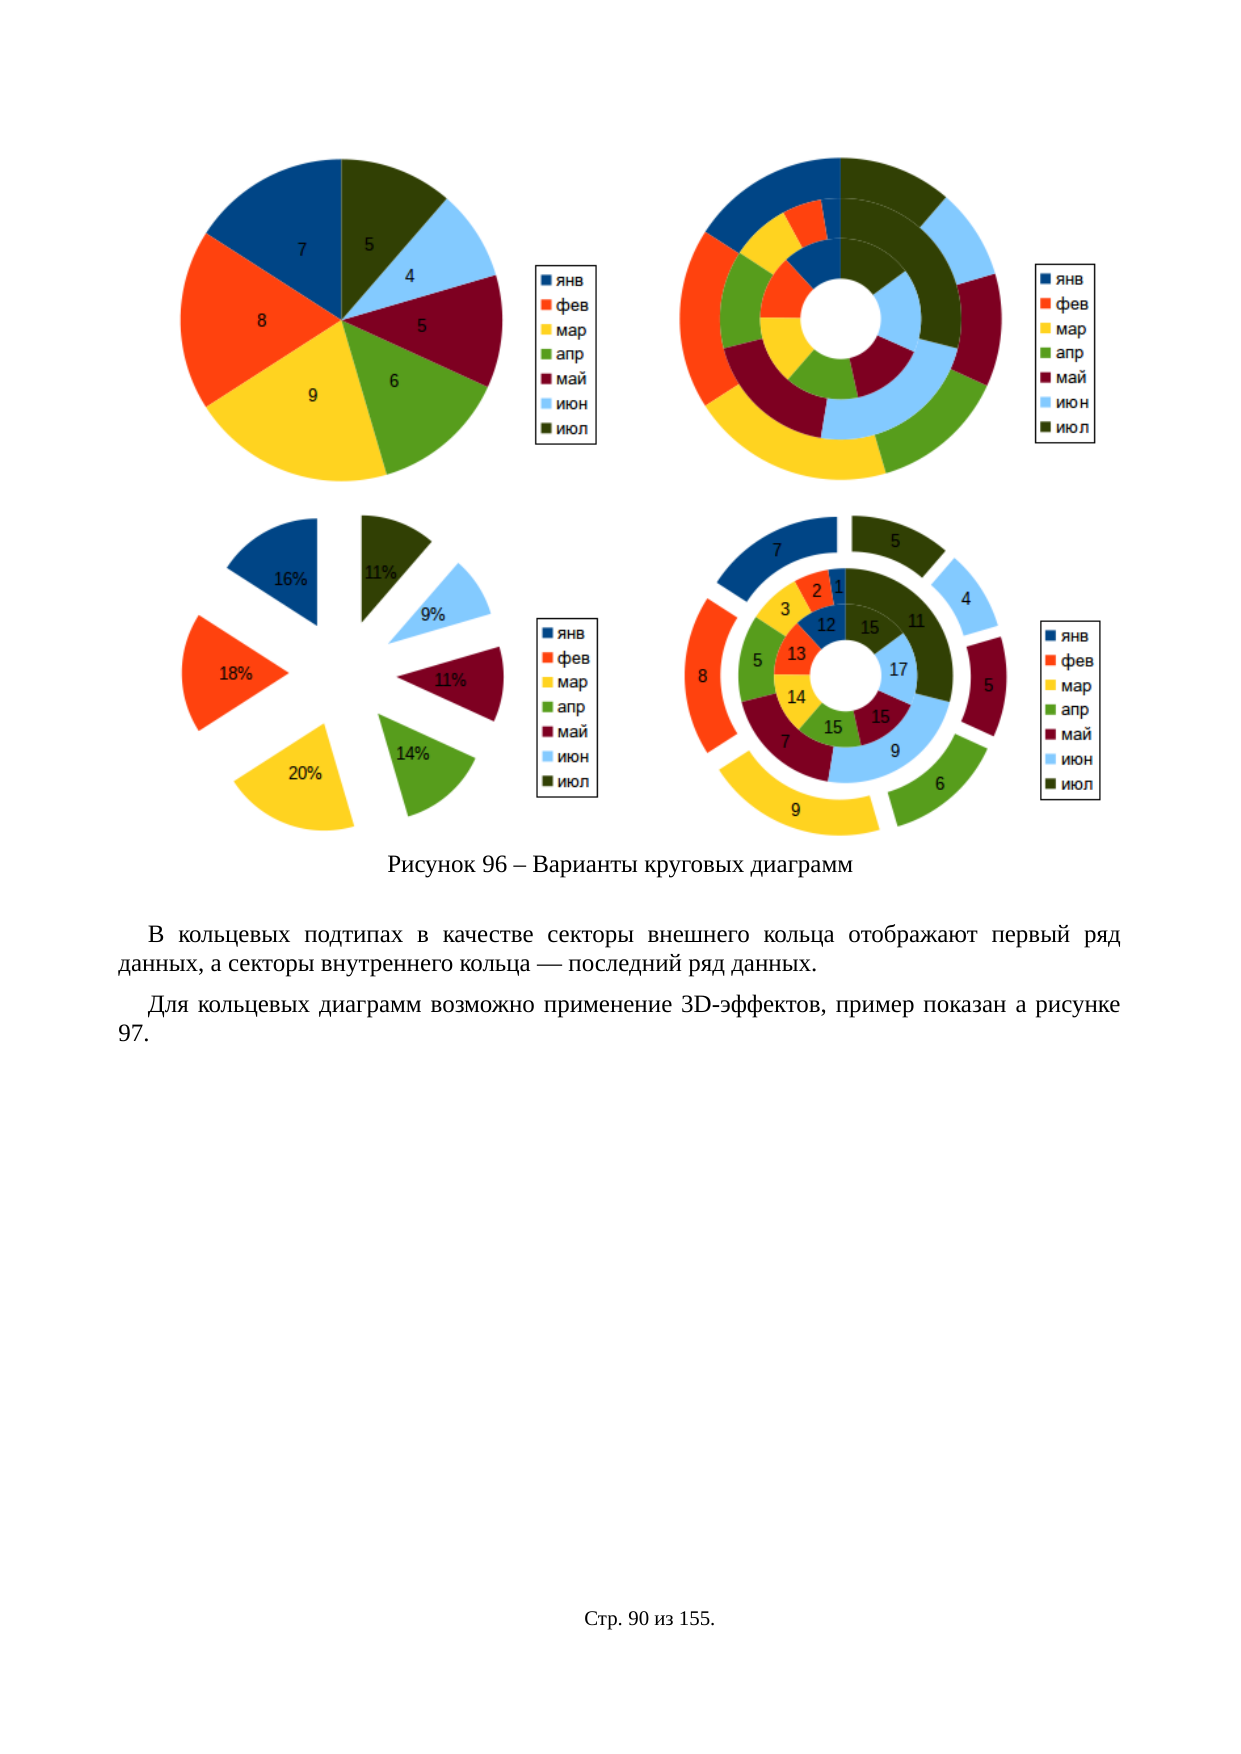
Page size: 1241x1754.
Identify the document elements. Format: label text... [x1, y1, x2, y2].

picture [118, 130, 1123, 849]
text Рисунок 96 – Варианты круговых диаграмм [118, 849, 1122, 878]
text В кольцевых подтипах в качестве секторы внешнего кольца отображают первый ряд данных, а секторы внутреннего кольца — последний ряд данных. [118, 919, 1122, 976]
text Для кольцевых диаграмм возможно применение 3D-эффектов, пример показан а рисунке 97. [118, 989, 1122, 1046]
